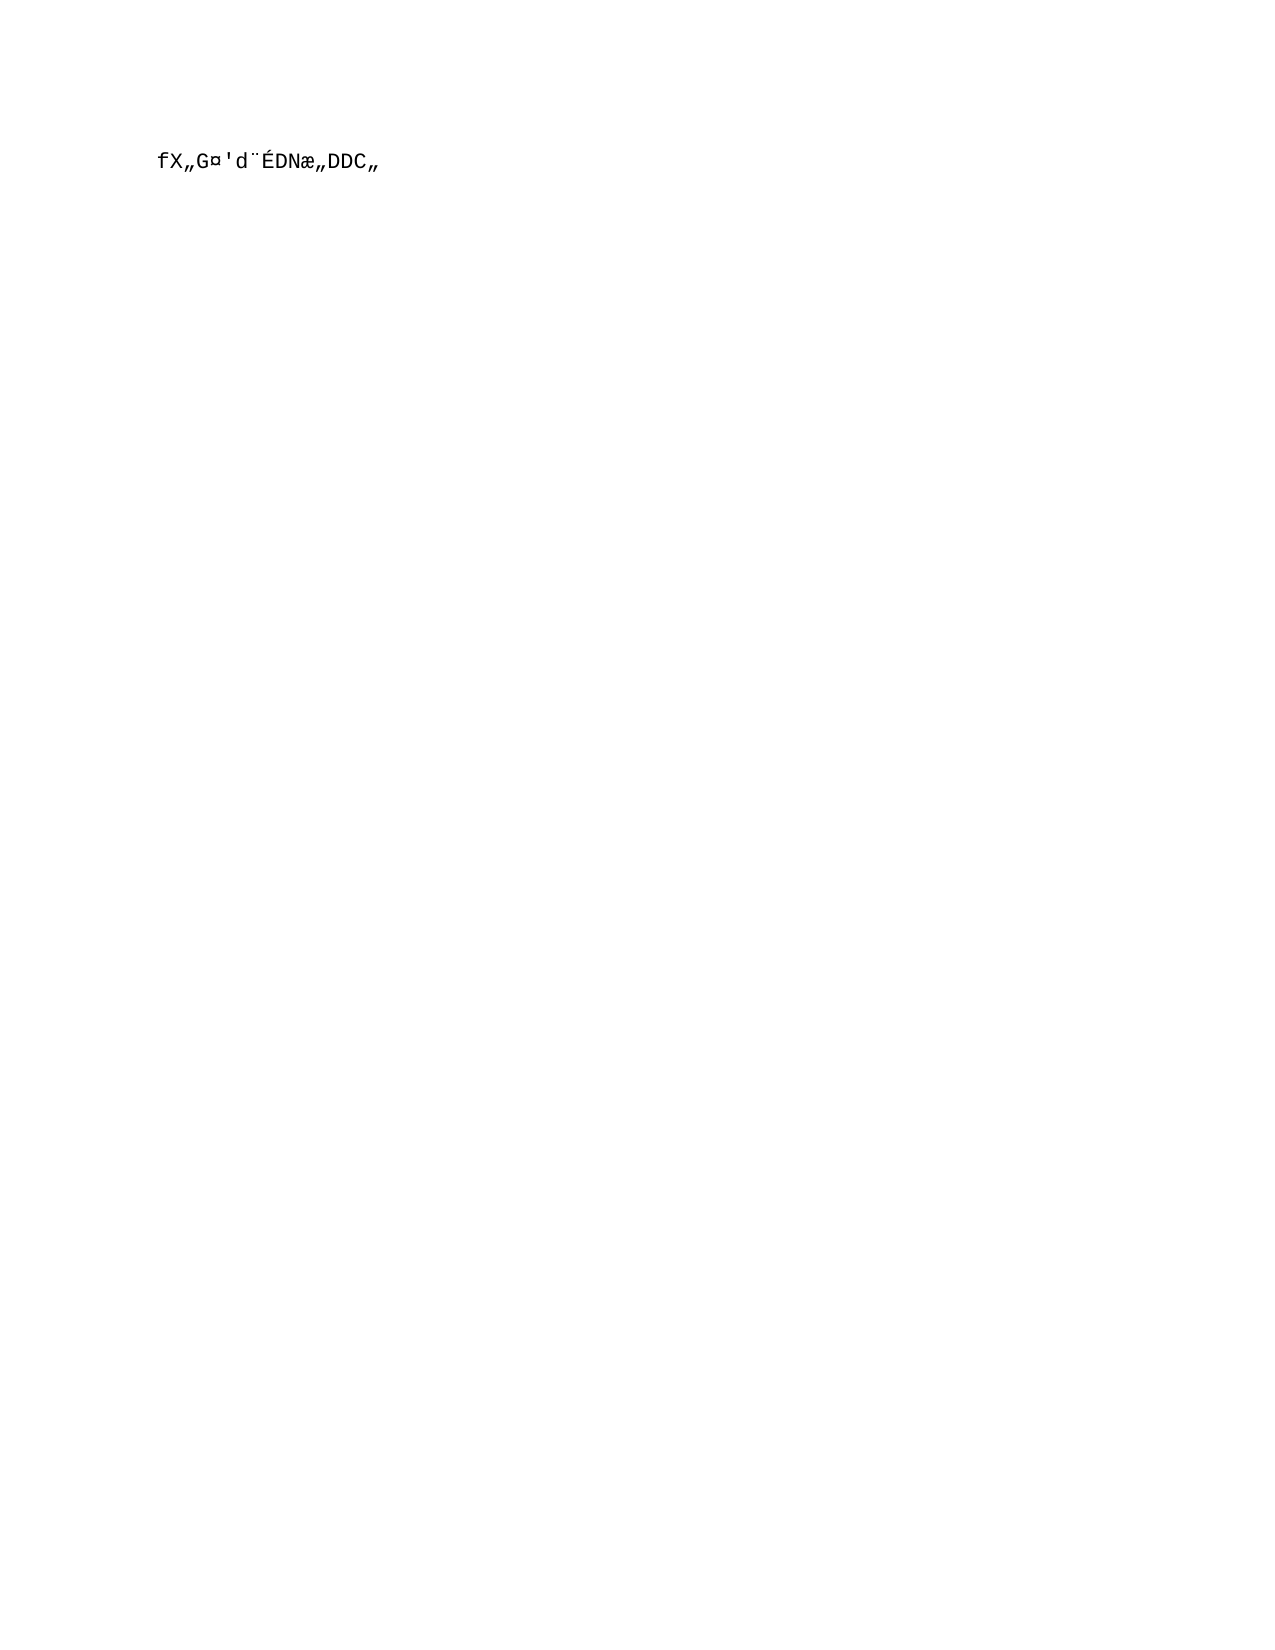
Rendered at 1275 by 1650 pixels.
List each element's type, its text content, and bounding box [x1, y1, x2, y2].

text fX„G¤'d¨ÉDNæ„DDC„ [156, 150, 1118, 175]
